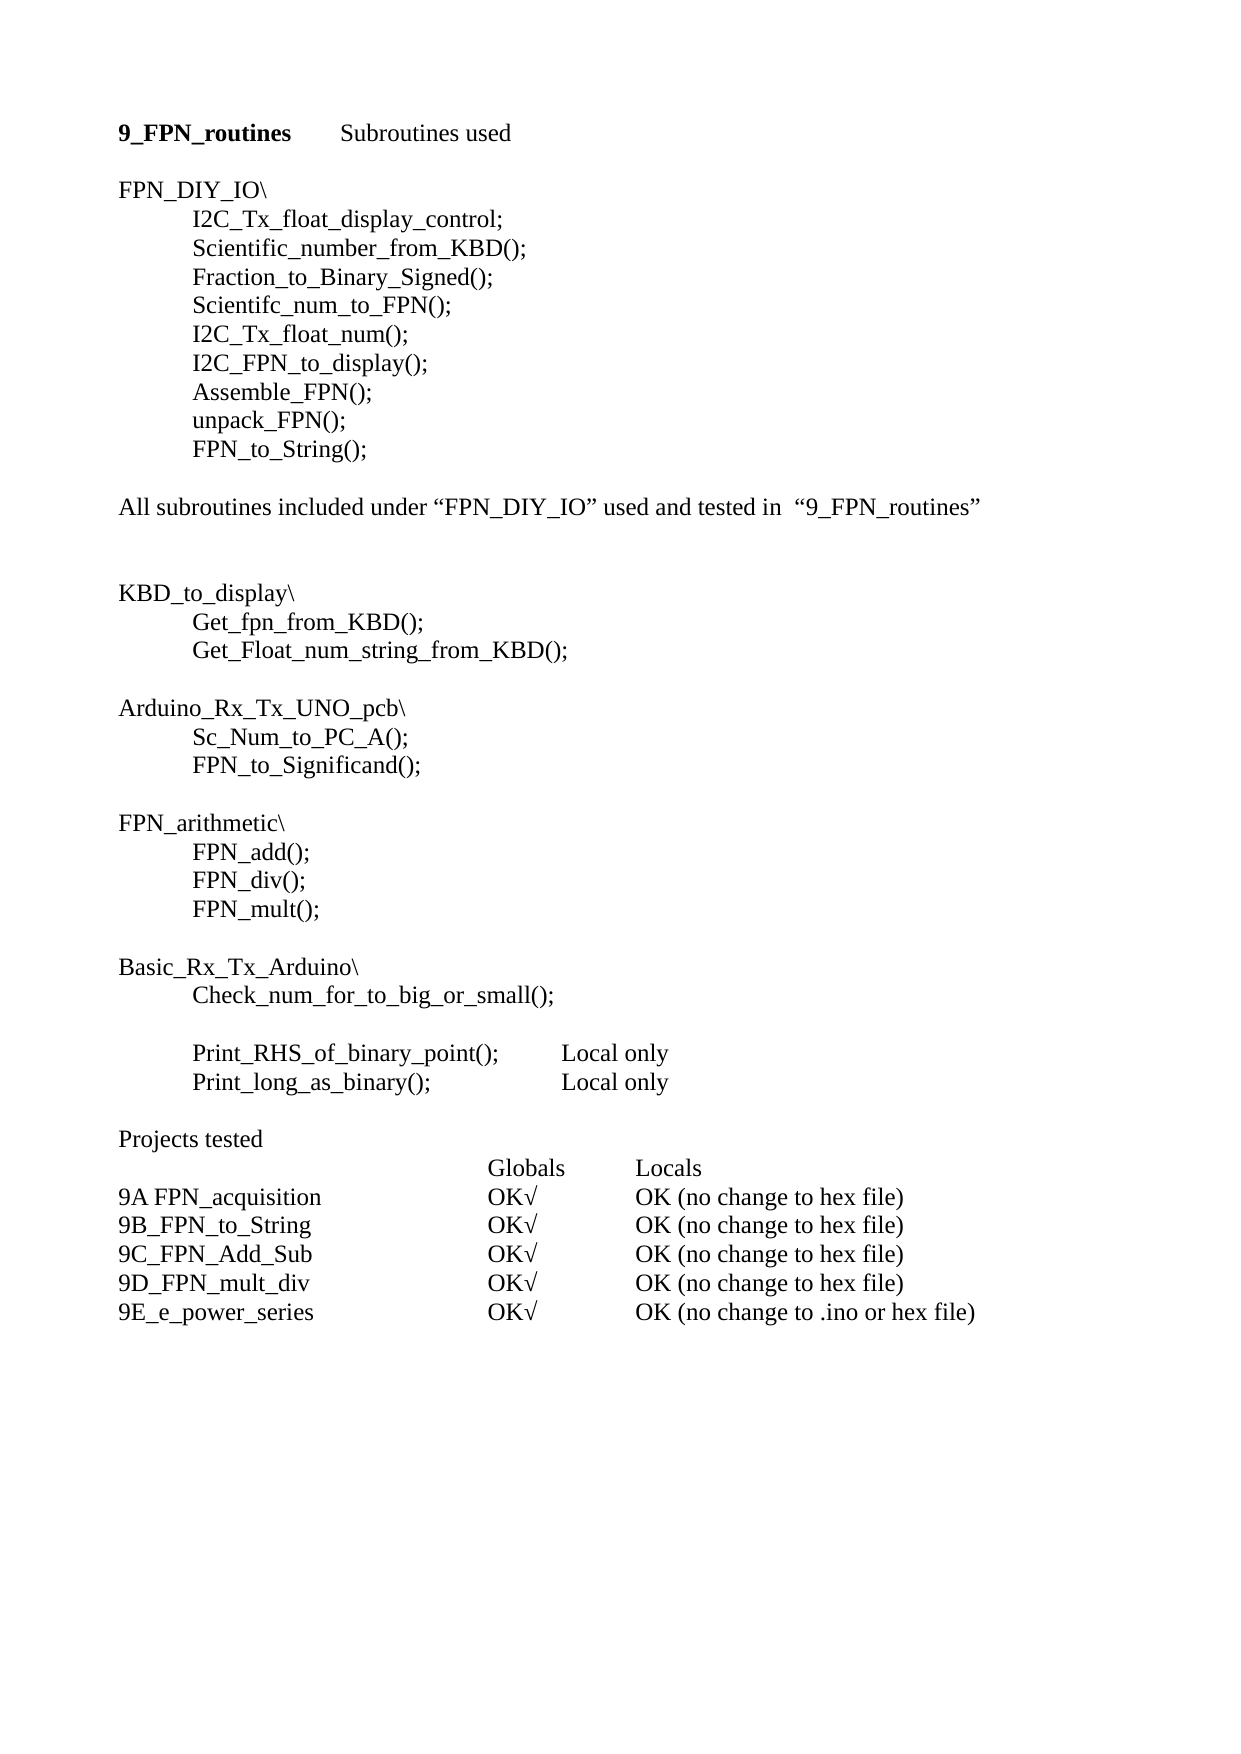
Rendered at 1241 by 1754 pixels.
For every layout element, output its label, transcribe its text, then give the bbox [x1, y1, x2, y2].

text FPN_arithmetic\ [118, 808, 1122, 837]
text Sc_Num_to_PC_A(); [118, 722, 1122, 751]
text Globals Locals [118, 1153, 1122, 1182]
text FPN_to_Significand(); [118, 751, 1122, 779]
text FPN_mult(); [118, 894, 1122, 923]
text unpack_FPN(); [118, 406, 1122, 434]
text KBD_to_display\ [118, 578, 1122, 607]
text I2C_Tx_float_num(); [118, 319, 1122, 348]
text FPN_div(); [118, 866, 1122, 894]
text Check_num_for_to_big_or_small(); [118, 981, 1122, 1009]
text FPN_DIY_IO\ [118, 176, 1122, 204]
text Get_Float_num_string_from_KBD(); [118, 636, 1122, 664]
text 9_FPN_routines Subroutines used [118, 118, 1122, 147]
text Scientific_number_from_KBD(); [118, 233, 1122, 262]
text I2C_FPN_to_display(); [118, 348, 1122, 377]
text Print_long_as_binary(); Local only [118, 1067, 1122, 1096]
text All subroutines included under “FPN_DIY_IO” used and tested in “9_FPN_routines” [118, 492, 1122, 521]
text 9B_FPN_to_String OK√ OK (no change to hex file) [118, 1211, 1122, 1239]
text Arduino_Rx_Tx_UNO_pcb\ [118, 693, 1122, 722]
text 9D_FPN_mult_div OK√ OK (no change to hex file) [118, 1268, 1122, 1297]
text 9E_e_power_series OK√ OK (no change to .ino or hex file) [118, 1297, 1122, 1326]
text Basic_Rx_Tx_Arduino\ [118, 952, 1122, 981]
text Scientifc_num_to_FPN(); [118, 291, 1122, 319]
text Fraction_to_Binary_Signed(); [118, 262, 1122, 291]
text FPN_add(); [118, 837, 1122, 866]
text Projects tested [118, 1124, 1122, 1153]
text 9C_FPN_Add_Sub OK√ OK (no change to hex file) [118, 1239, 1122, 1268]
text I2C_Tx_float_display_control; [118, 204, 1122, 233]
text Get_fpn_from_KBD(); [118, 607, 1122, 636]
text Assemble_FPN(); [118, 377, 1122, 406]
text 9A FPN_acquisition OK√ OK (no change to hex file) [118, 1182, 1122, 1211]
text Print_RHS_of_binary_point(); Local only [118, 1038, 1122, 1067]
text FPN_to_String(); [118, 434, 1122, 463]
